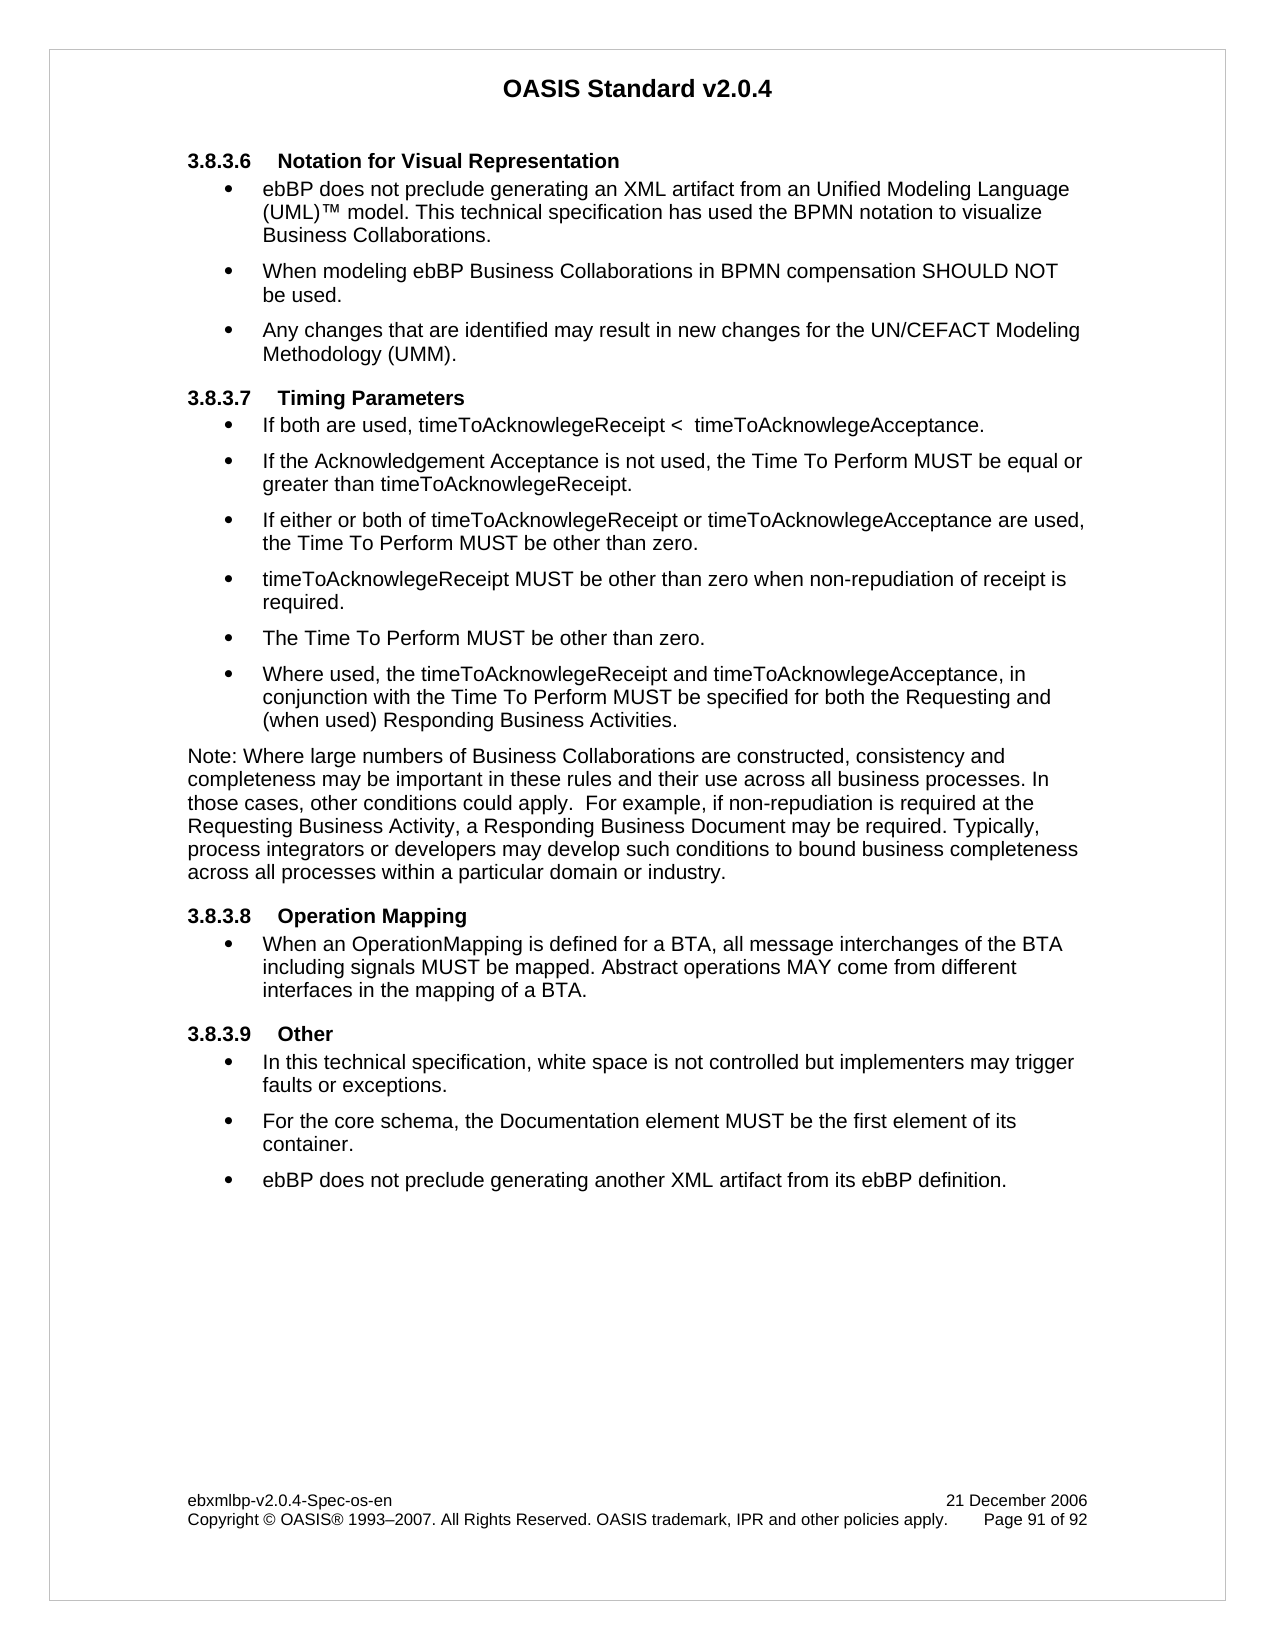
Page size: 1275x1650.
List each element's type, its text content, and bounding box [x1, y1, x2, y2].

list Any changes that are identified may result in new changes for the UN/CEFACT Modeling Methodology (UMM). [225, 319, 1087, 365]
list If the Acknowledgement Acceptance is not used, the Time To Perform MUST be equal or greater than timeToAcknowlegeReceipt. [225, 449, 1087, 496]
subtitle Timing Parameters [187, 386, 1087, 409]
list If either or both of timeToAcknowlegeReceipt or timeToAcknowlegeAcceptance are used, the Time To Perform MUST be other than zero. [225, 508, 1087, 555]
list ebBP does not preclude generating another XML artifact from its ebBP definition. [225, 1168, 1087, 1192]
list In this technical specification, white space is not controlled but implementers may trigger faults or exceptions. [225, 1050, 1087, 1097]
list For the core schema, the Documentation element MUST be the first element of its container. [225, 1109, 1087, 1156]
list When modeling ebBP Business Collaborations in BPMN compensation SHOULD NOT be used. [225, 260, 1087, 306]
subtitle Other [187, 1023, 1087, 1046]
subtitle Notation for Visual Representation [187, 150, 1087, 173]
subtitle Operation Mapping [187, 905, 1087, 928]
list The Time To Perform MUST be other than zero. [225, 627, 1087, 650]
list When an OperationMapping is defined for a BTA, all message interchanges of the BTA including signals MUST be mapped. Abstract operations MAY come from different interfaces in the mapping of a BTA. [225, 932, 1087, 1002]
list If both are used, timeToAcknowlegeReceipt < timeToAcknowlegeAcceptance. [225, 414, 1087, 437]
list Where used, the timeToAcknowlegeReceipt and timeToAcknowlegeAcceptance, in conjunction with the Time To Perform MUST be specified for both the Requesting and (when used) Responding Business Activities. [225, 662, 1087, 732]
list ebBP does not preclude generating an XML artifact from an Unified Modeling Language (UML) model. This technical specification has used the BPMN notation to visualize Business Collaborations. [225, 177, 1087, 247]
list timeToAcknowlegeReceipt MUST be other than zero when non-repudiation of receipt is required. [225, 568, 1087, 614]
text Note: Where large numbers of Business Collaborations are constructed, consistency and completeness may be important in these rules and their use across all business processes. In those cases, other conditions could apply. For example, if non-repudiation is required at the Requesting Business Activity, a Responding Business Document may be required. Typically, process integrators or developers may develop such conditions to bound business completeness across all processes within a particular domain or industry. [187, 745, 1087, 884]
